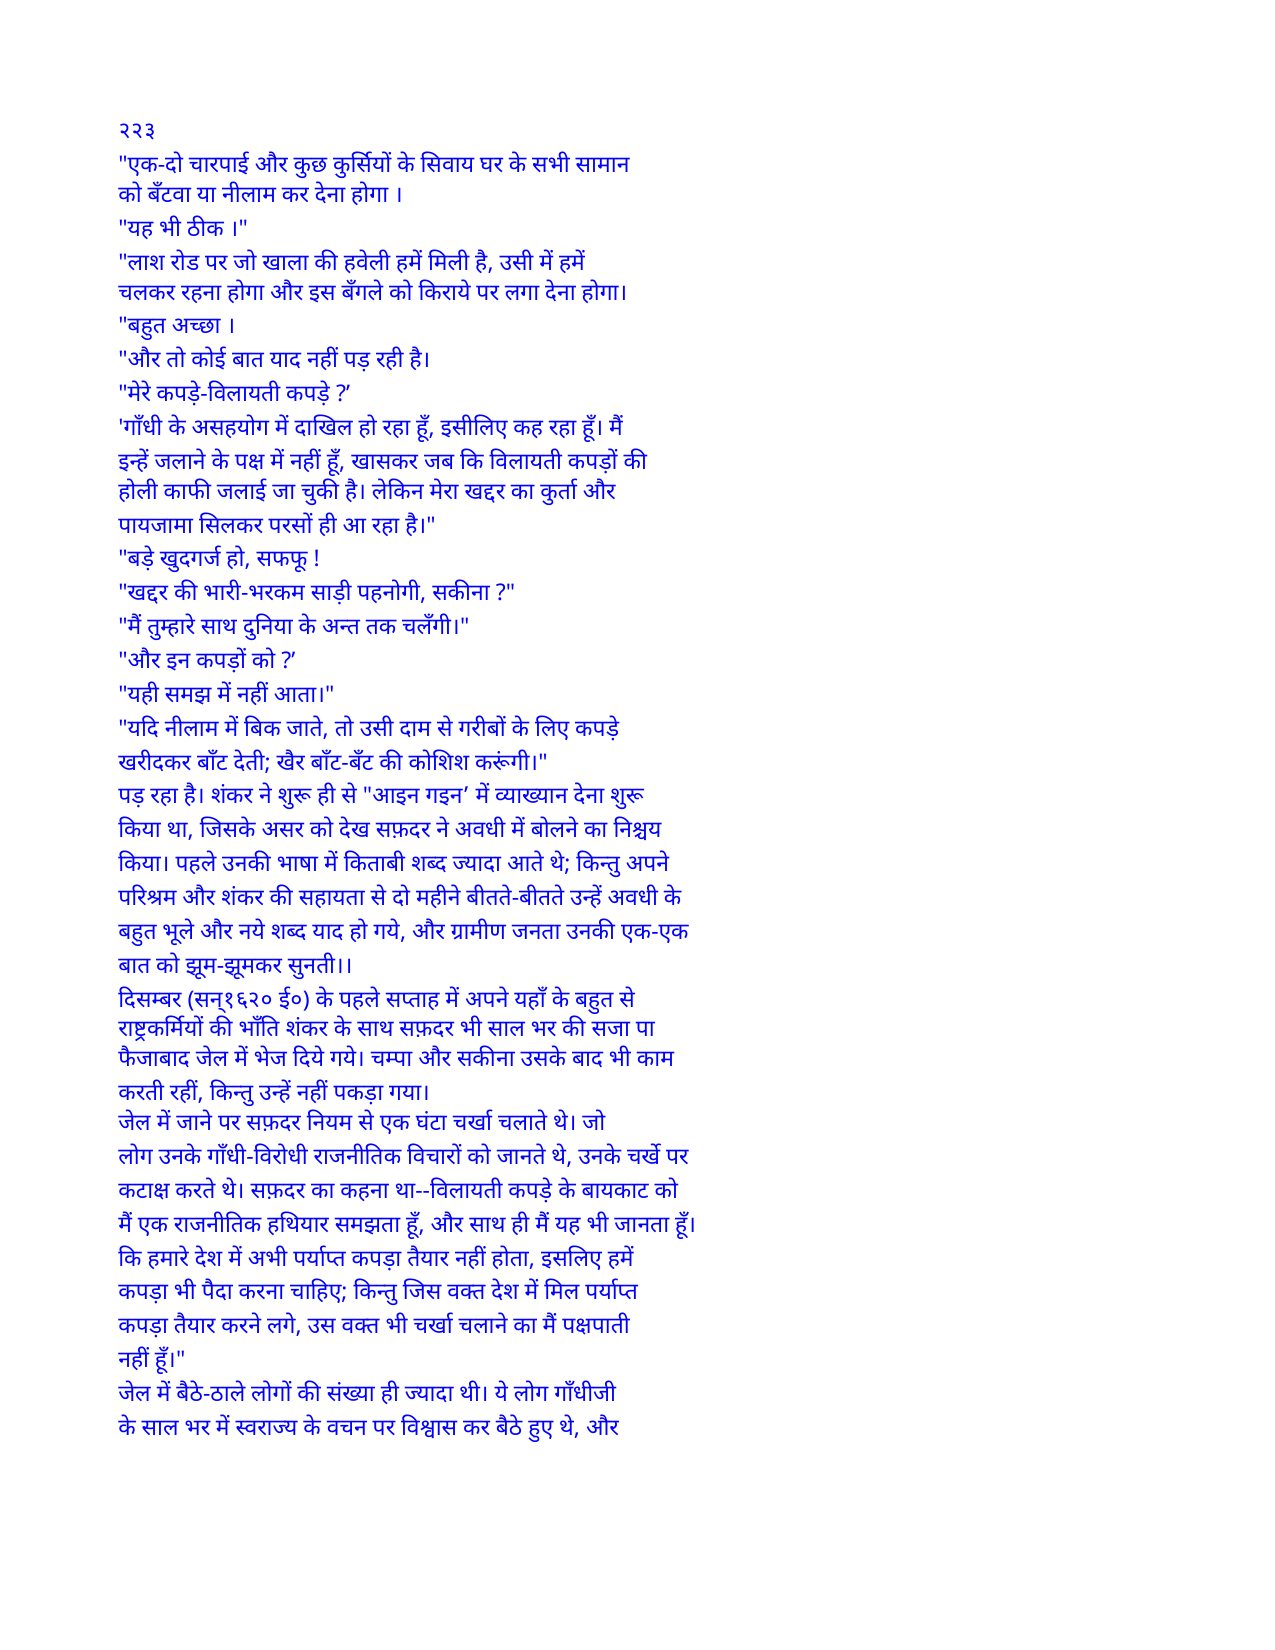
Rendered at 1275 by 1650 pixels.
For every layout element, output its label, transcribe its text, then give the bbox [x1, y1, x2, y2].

text कि हमारे देश में अभी पर्याप्त कपड़ा तैयार नहीं होता, इसलिए हमें [118, 1241, 1157, 1275]
text मैं एक राजनीतिक हथियार समझता हूँ, और साथ ही मैं यह भी जानता हूँ। [118, 1208, 1157, 1241]
text के साल भर में स्वराज्य के वचन पर विश्वास कर बैठे हुए थे, और [118, 1411, 1157, 1444]
text "बड़े खुदगर्ज हो, सफफू ! [118, 542, 1157, 576]
text राष्ट्रकर्मियों की भाँति शंकर के साथ सफ़दर भी साल भर की सजा पा [118, 1016, 1157, 1046]
text "यदि नीलाम में बिक जाते, तो उसी दाम से गरीबों के लिए कपड़े [118, 712, 1157, 746]
text "लाश रोड पर जो खाला की हवेली हमें मिली है, उसी में हमें [118, 246, 1157, 279]
text "यही समझ में नहीं आता।" [118, 678, 1157, 712]
text "एक-दो चारपाई और कुछ कुर्सियों के सिवाय घर के सभी सामान [118, 148, 1157, 182]
text कपड़ा भी पैदा करना चाहिए; किन्तु जिस वक्त देश में मिल पर्याप्त [118, 1275, 1157, 1309]
text जेल में बैठे-ठाले लोगों की संख्या ही ज्यादा थी। ये लोग गाँधीजी [118, 1377, 1157, 1411]
text पायजामा सिलकर परसों ही आ रहा है।" [118, 508, 1157, 542]
text "मेरे कपड़े-विलायती कपड़े ?’ [118, 377, 1157, 411]
text करती रहीं, किन्तु उन्हें नहीं पकड़ा गया। [118, 1076, 1157, 1110]
text "और इन कपड़ों को ?’ [118, 644, 1157, 678]
text "खद्दर की भारी-भरकम साड़ी पहनोगी, सकीना ?" [118, 576, 1157, 610]
text कटाक्ष करते थे। सफ़दर का कहना था--विलायती कपड़े के बायकाट को [118, 1174, 1157, 1208]
text "यह भी ठीक ।" [118, 212, 1157, 246]
text परिश्रम और शंकर की सहायता से दो महीने बीतते-बीतते उन्हें अवधी के [118, 881, 1157, 915]
text 'गाँधी के असहयोग में दाखिल हो रहा हूँ, इसीलिए कह रहा हूँ। मैं [118, 411, 1157, 445]
text दिसम्बर (सन्१६२० ई०) के पहले सप्ताह में अपने यहाँ के बहुत से [118, 982, 1157, 1016]
text "और तो कोई बात याद नहीं पड़ रही है। [118, 343, 1157, 377]
text होली काफी जलाई जा चुकी है। लेकिन मेरा खद्दर का कुर्ता और [118, 479, 1157, 508]
text "बहुत अच्छा । [118, 309, 1157, 343]
text इन्हें जलाने के पक्ष में नहीं हूँ, खासकर जब कि विलायती कपड़ों की [118, 445, 1157, 479]
text कपड़ा तैयार करने लगे, उस वक्त भी चर्खा चलाने का मैं पक्षपाती [118, 1309, 1157, 1343]
text जेल में जाने पर सफ़दर नियम से एक घंटा चर्खा चलाते थे। जो [118, 1110, 1157, 1140]
text २२३ [118, 118, 1157, 148]
text नहीं हूँ।" [118, 1343, 1157, 1377]
text बहुत भूले और नये शब्द याद हो गये, और ग्रामीण जनता उनकी एक-एक [118, 915, 1157, 949]
text बात को झूम-झूमकर सुनती।। [118, 949, 1157, 982]
text किया। पहले उनकी भाषा में किताबी शब्द ज्यादा आते थे; किन्तु अपने [118, 847, 1157, 881]
text लोग उनके गाँधी-विरोधी राजनीतिक विचारों को जानते थे, उनके चर्खे पर [118, 1140, 1157, 1174]
text को बँटवा या नीलाम कर देना होगा । [118, 182, 1157, 212]
text "मैं तुम्हारे साथ दुनिया के अन्त तक चलँगी।" [118, 610, 1157, 644]
text चलकर रहना होगा और इस बँगले को किराये पर लगा देना होगा। [118, 279, 1157, 309]
text खरीदकर बाँट देती; खैर बाँट-बँट की कोशिश करूंगी।" [118, 746, 1157, 779]
text फैजाबाद जेल में भेज दिये गये। चम्पा और सकीना उसके बाद भी काम [118, 1046, 1157, 1076]
text किया था, जिसके असर को देख सफ़दर ने अवधी में बोलने का निश्चय [118, 813, 1157, 847]
text पड़ रहा है। शंकर ने शुरू ही से "आइन गइन’ में व्याख्यान देना शुरू [118, 779, 1157, 813]
